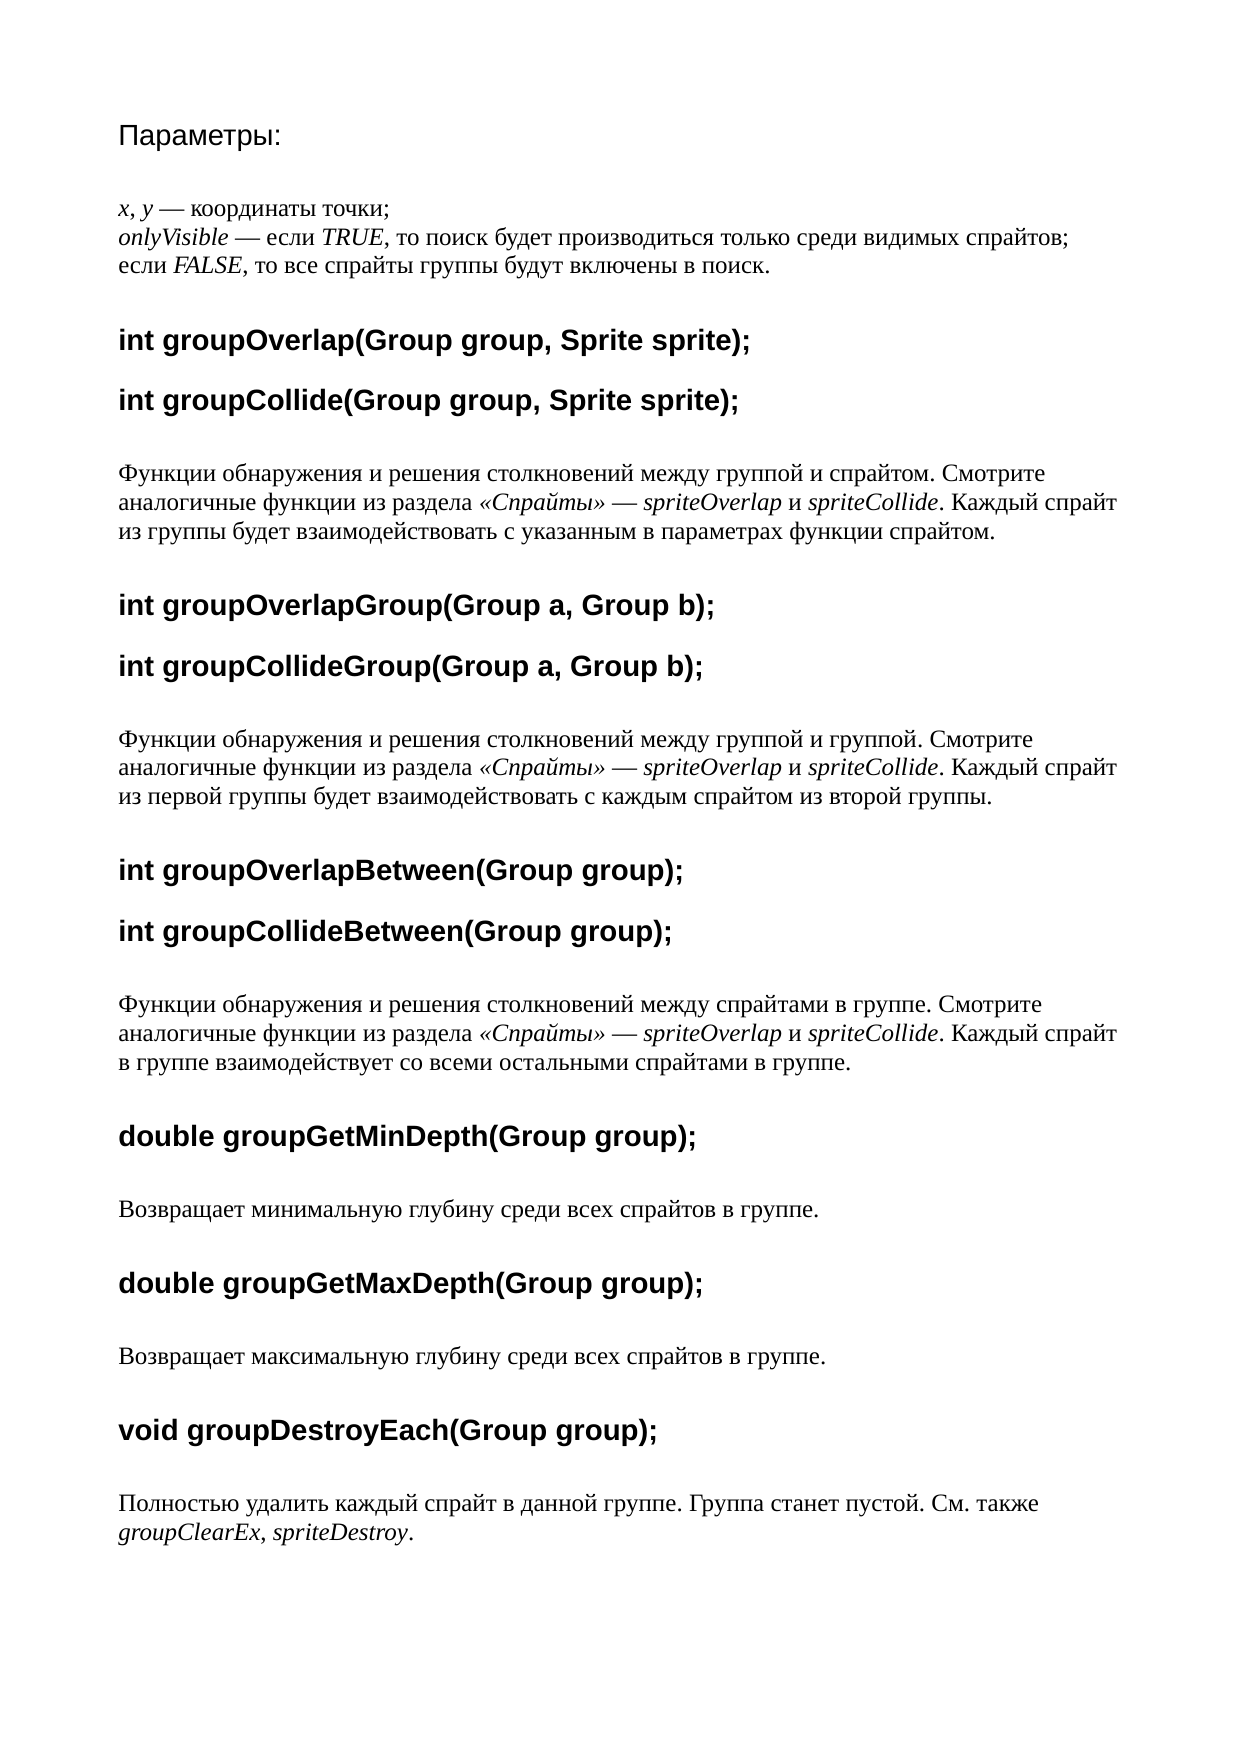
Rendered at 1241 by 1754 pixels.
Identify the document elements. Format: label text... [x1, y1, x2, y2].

subtitle int groupOverlapGroup(Group a, Group b); [118, 588, 1122, 622]
text x, y — координаты точки; [118, 193, 1122, 222]
subtitle Параметры: [118, 118, 1122, 152]
text Функции обнаружения и решения столкновений между группой и спрайтом. Смотрите аналогичные функции из раздела «Спрайты» — spriteOverlap и spriteCollide. Каждый спрайт из группы будет взаимодействовать с указанным в параметрах функции спрайтом. [118, 458, 1122, 544]
subtitle int groupCollide(Group group, Sprite sprite); [118, 383, 1122, 417]
subtitle int groupOverlapBetween(Group group); [118, 853, 1122, 887]
subtitle int groupCollideGroup(Group a, Group b); [118, 649, 1122, 682]
subtitle int groupOverlap(Group group, Sprite sprite); [118, 322, 1122, 356]
text onlyVisible — если TRUE, то поиск будет производиться только среди видимых спрайтов; если FALSE, то все спрайты группы будут включены в поиск. [118, 222, 1122, 279]
text Функции обнаружения и решения столкновений между группой и группой. Смотрите аналогичные функции из раздела «Спрайты» — spriteOverlap и spriteCollide. Каждый спрайт из первой группы будет взаимодействовать с каждым спрайтом из второй группы. [118, 724, 1122, 810]
subtitle double groupGetMinDepth(Group group); [118, 1119, 1122, 1152]
text Возвращает минимальную глубину среди всех спрайтов в группе. [118, 1194, 1122, 1222]
subtitle void groupDestroyEach(Group group); [118, 1413, 1122, 1447]
subtitle double groupGetMaxDepth(Group group); [118, 1266, 1122, 1299]
text Функции обнаружения и решения столкновений между спрайтами в группе. Смотрите аналогичные функции из раздела «Спрайты» — spriteOverlap и spriteCollide. Каждый спрайт в группе взаимодействует со всеми остальными спрайтами в группе. [118, 989, 1122, 1075]
subtitle int groupCollideBetween(Group group); [118, 914, 1122, 948]
text Возвращает максимальную глубину среди всех спрайтов в группе. [118, 1341, 1122, 1369]
text Полностью удалить каждый спрайт в данной группе. Группа станет пустой. См. также groupClearEx, spriteDestroy. [118, 1488, 1122, 1545]
